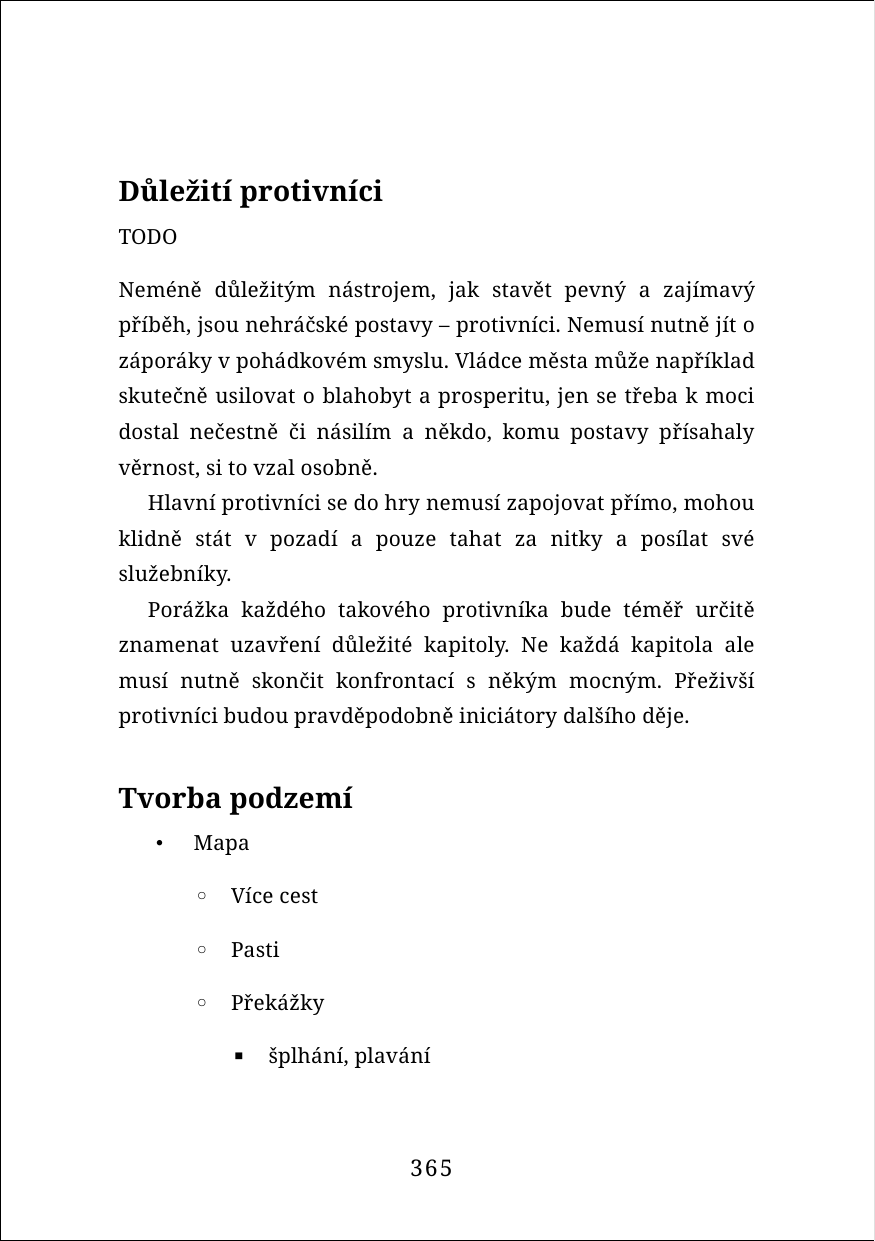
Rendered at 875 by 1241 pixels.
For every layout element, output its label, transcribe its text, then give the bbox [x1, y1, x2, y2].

subtitle Důležití protivníci [118, 172, 756, 210]
list šplhání, plavání [231, 1041, 756, 1070]
list Více cest [193, 882, 756, 910]
text TODO [118, 222, 756, 250]
list Pasti [193, 935, 756, 963]
text Neméně důležitým nástrojem, jak stavět pevný a zajímavý příběh, jsou nehráčské postavy – protivníci. Nemusí nutně jít o záporáky v pohádkovém smyslu. Vládce města může například skutečně usilovat o blahobyt a prosperitu, jen se třeba k moci dostal nečestně či násilím a někdo, komu postavy přísahaly věrnost, si to vzal osobně. Hlavní protivníci se do hry nemusí zapojovat přímo, mohou klidně stát v pozadí a pouze tahat za nitky a posílat své služebníky. Porážka každého takového protivníka bude téměř určitě znamenat uzavření důležité kapitoly. Ne každá kapitola ale musí nutně skončit konfrontací s někým mocným. Přeživší protivníci budou pravděpodobně iniciátory dalšího děje. [118, 275, 756, 730]
list Mapa [156, 828, 756, 857]
list Překážky [193, 988, 756, 1016]
subtitle Tvorba podzemí [118, 778, 756, 817]
